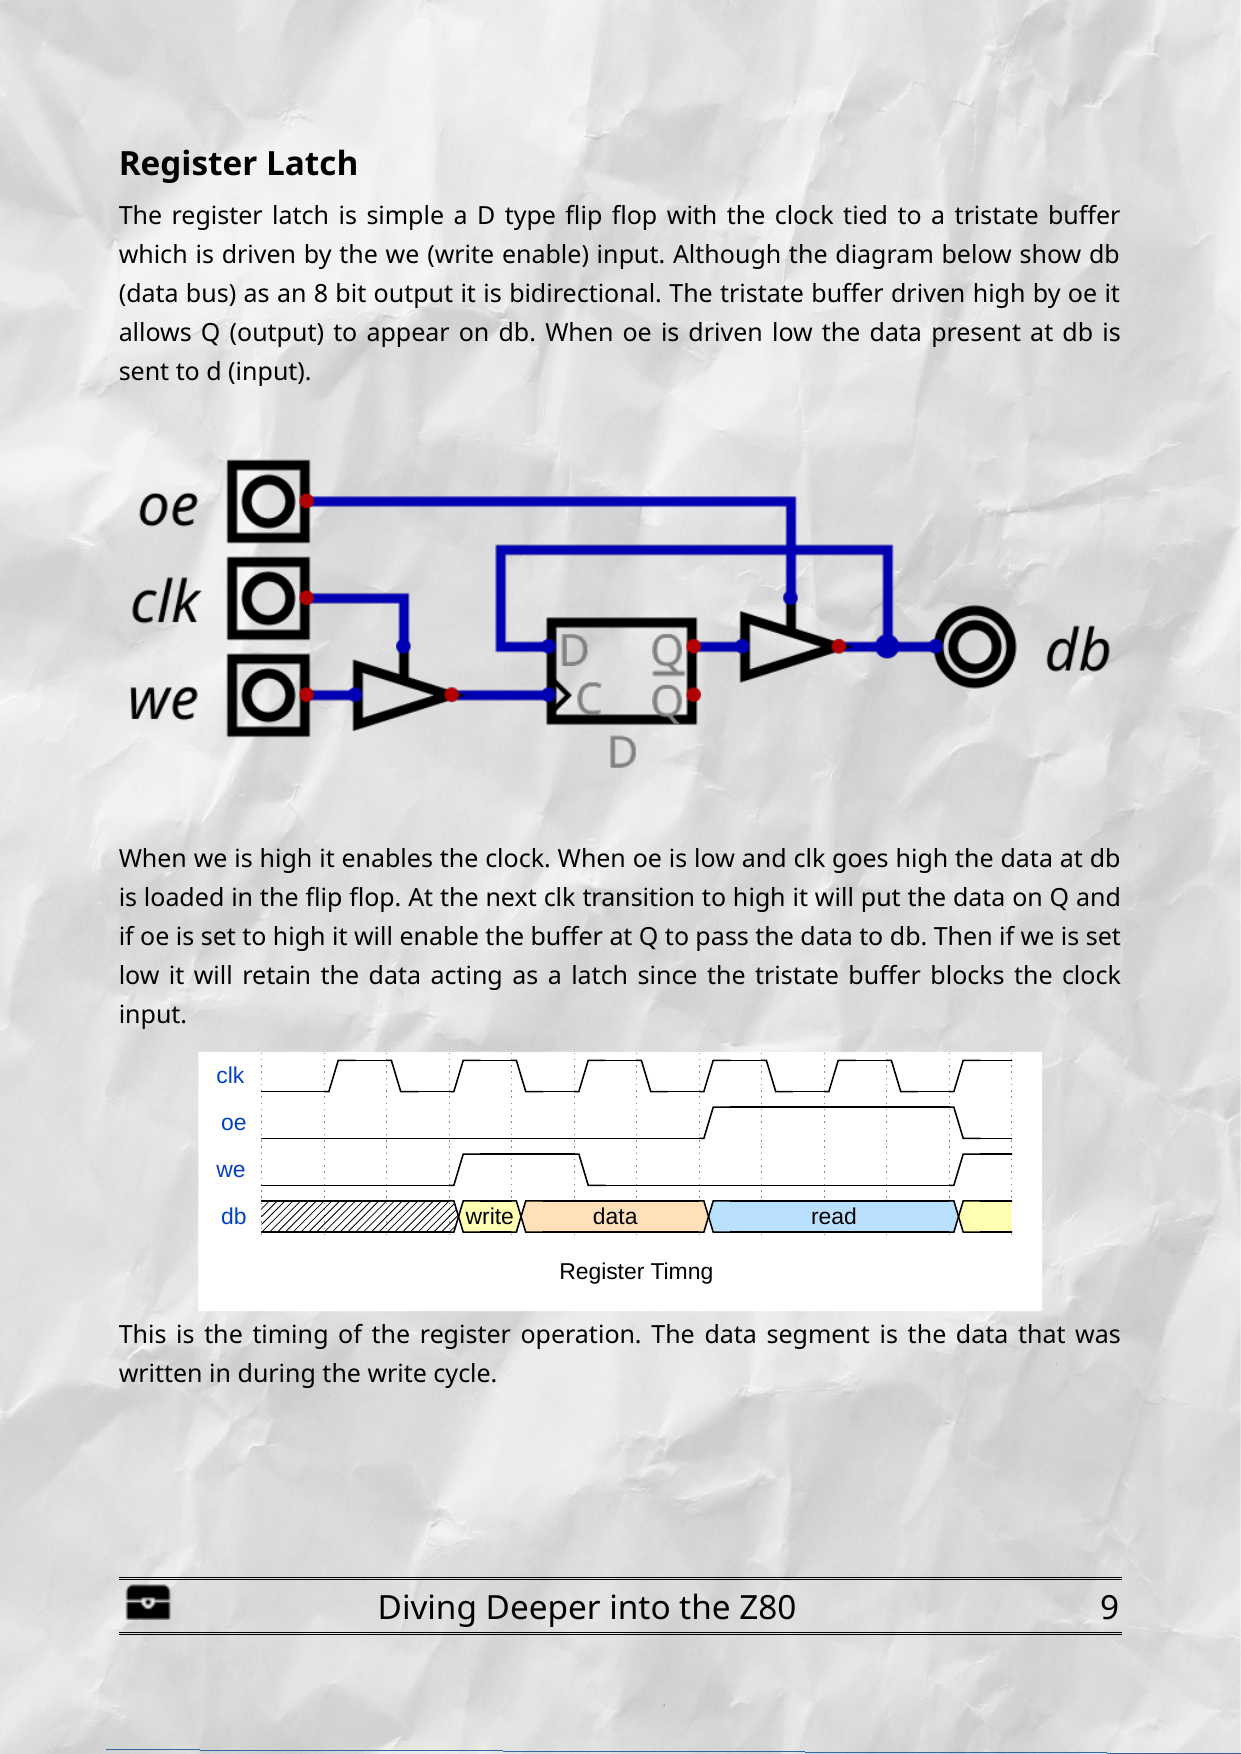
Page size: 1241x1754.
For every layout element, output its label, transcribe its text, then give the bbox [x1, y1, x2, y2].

subtitle Register Latch [118, 139, 1122, 185]
text When we is high it enables the clock. When oe is low and clk goes high the data at db is loaded in the flip flop. At the next clk transition to high it will put the data on Q and if oe is set to high it will enable the buffer at Q to pass the data to db. Then if we is set low it will retain the data acting as a latch since the tristate buffer blocks the clock input. [118, 841, 1122, 1031]
text The register latch is simple a D type flip flop with the clock tied to a tristate buffer which is driven by the we (write enable) input. Although the diagram below show db (data bus) as an 8 bit output it is bidirectional. The tristate buffer driven high by oe it allows Q (output) to appear on db. When oe is driven low the data present at db is sent to d (input). [118, 197, 1122, 388]
picture [0, 0, 1241, 1754]
text This is the timing of the register operation. The data segment is the data that was written in during the write cycle. [118, 1051, 1122, 1390]
